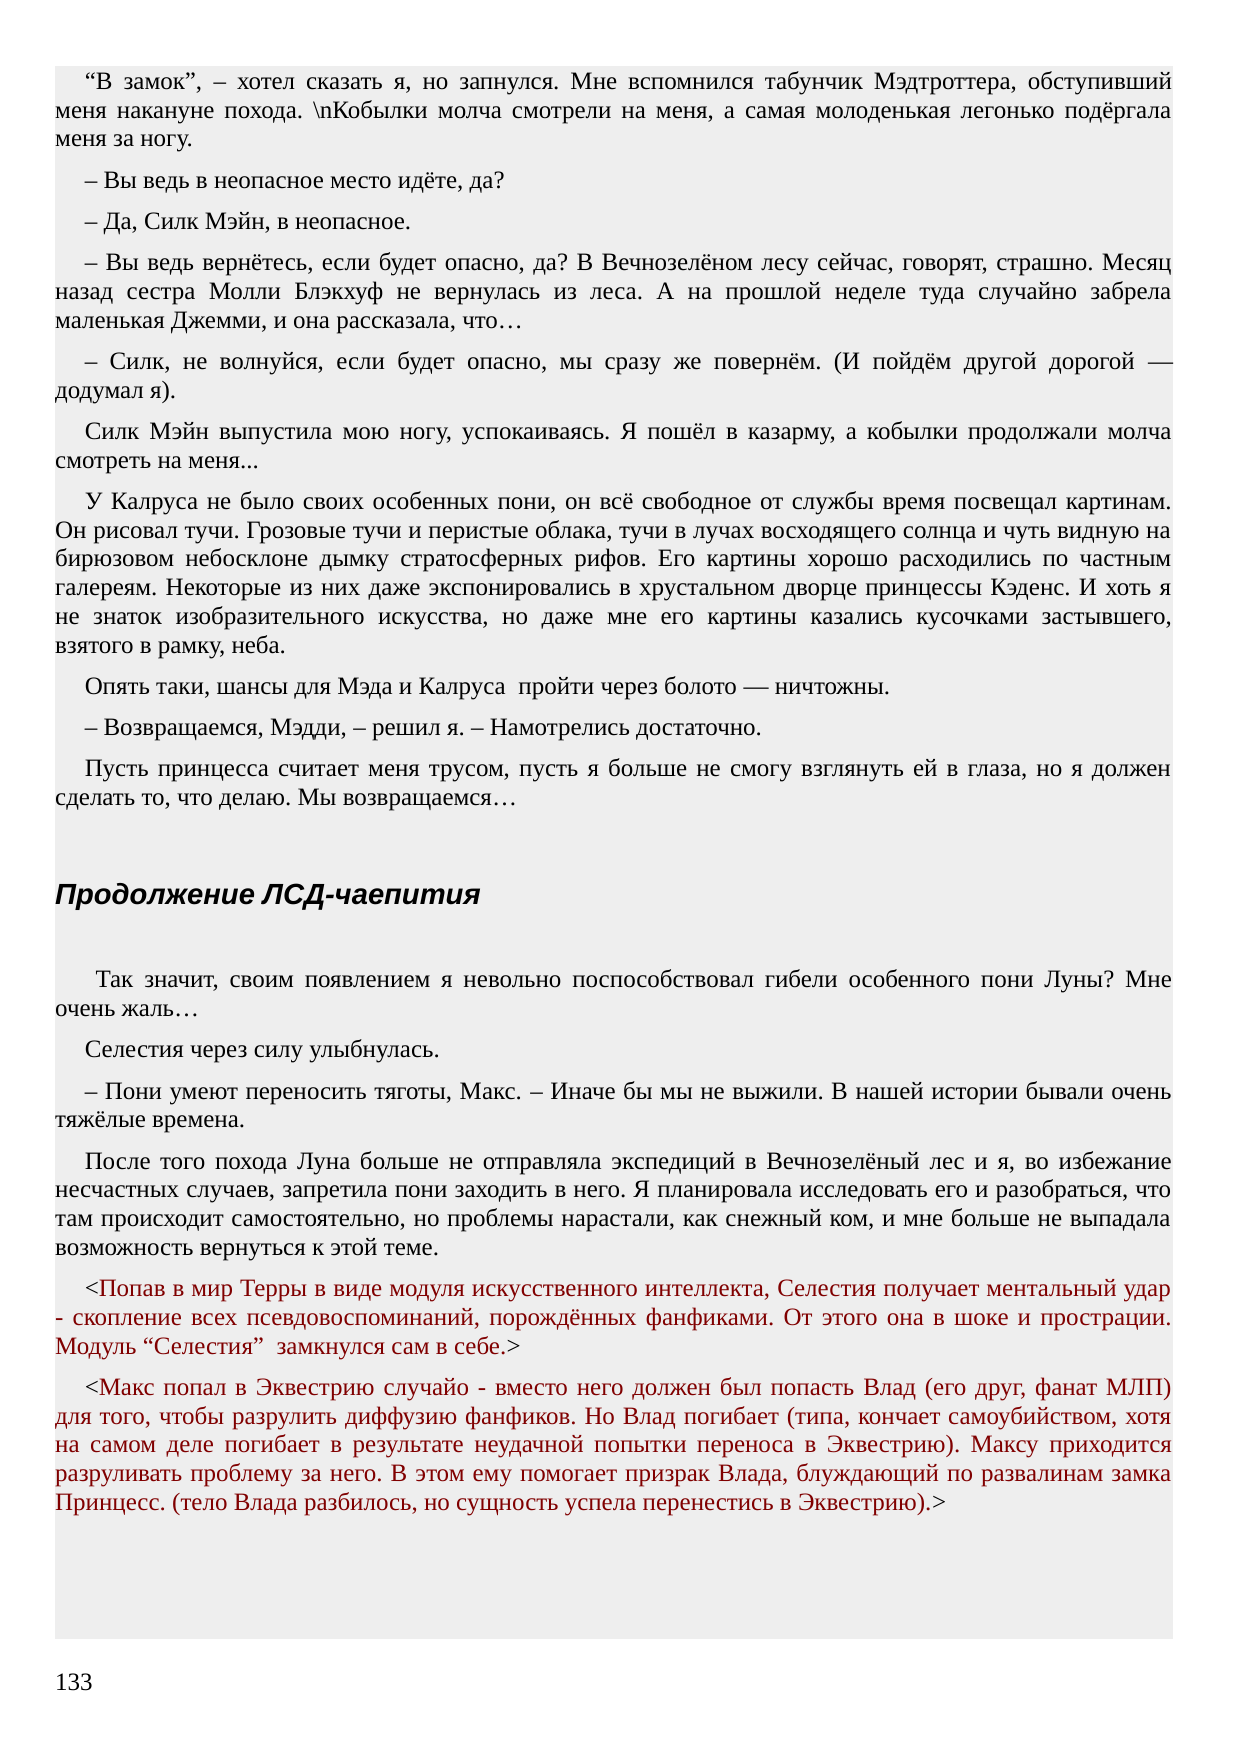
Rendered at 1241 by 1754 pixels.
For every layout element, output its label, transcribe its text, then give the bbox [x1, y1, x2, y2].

text Пусть принцесса считает меня трусом, пусть я больше не смогу взглянуть ей в глаза, но я должен сделать то, что делаю. Мы возвращаемся… [55, 753, 1173, 811]
text – Возвращаемся, Мэдди, – решил я. – Намотрелись достаточно. [55, 712, 1173, 741]
text – Вы ведь вернётесь, если будет опасно, да? В Вечнозелёном лесу сейчас, говорят, страшно. Месяц назад сестра Молли Блэкхуф не вернулась из леса. А на прошлой неделе туда случайно забрела маленькая Джемми, и она рассказала, что… [55, 247, 1173, 333]
subtitle Продолжение ЛСД-чаепития [55, 877, 1173, 911]
text Селестия через силу улыбнулась. [55, 1034, 1173, 1063]
text <Макс попал в Эквестрию случайо - вместо него должен был попасть Влад (его друг, фанат МЛП) для того, чтобы разрулить диффузию фанфиков. Но Влад погибает (типа, кончает самоубийством, хотя на самом деле погибает в результате неудачной попытки переноса в Эквестрию). Максу приходится разруливать проблему за него. В этом ему помогает призрак Влада, блуждающий по развалинам замка Принцесс. (тело Влада разбилось, но сущность успела перенестись в Эквестрию).> [55, 1372, 1173, 1516]
text – Вы ведь в неопасное место идёте, да? [55, 165, 1173, 193]
text “В замок”, – хотел сказать я, но запнулся. Мне вспомнился табунчик Мэдтроттера, обступивший меня накануне похода. \nКобылки молча смотрели на меня, а самая молоденькая легонько подёргала меня за ногу. [55, 66, 1173, 152]
text У Калруса не было своих особенных пони, он всё свободное от службы время посвещал картинам. Он рисовал тучи. Грозовые тучи и перистые облака, тучи в лучах восходящего солнца и чуть видную на бирюзовом небосклоне дымку стратосферных рифов. Его картины хорошо расходились по частным галереям. Некоторые из них даже экспонировались в хрустальном дворце принцессы Кэденс. И хоть я не знаток изобразительного искусства, но даже мне его картины казались кусочками застывшего, взятого в рамку, неба. [55, 486, 1173, 658]
text Опять таки, шансы для Мэда и Калруса пройти через болото — ничтожны. [55, 671, 1173, 700]
text – Да, Силк Мэйн, в неопасное. [55, 206, 1173, 235]
text <Попав в мир Терры в виде модуля искусственного интеллекта, Селестия получает ментальный удар - скопление всех псевдовоспоминаний, порождённых фанфиками. От этого она в шоке и прострации. Модуль “Селестия” замкнулся сам в себе.> [55, 1273, 1173, 1359]
text – Силк, не волнуйся, если будет опасно, мы сразу же повернём. (И пойдём другой дорогой — додумал я). [55, 346, 1173, 403]
text После того похода Луна больше не отправляла экспедиций в Вечнозелёный лес и я, во избежание несчастных случаев, запретила пони заходить в него. Я планировала исследовать его и разобраться, что там происходит самостоятельно, но проблемы нарастали, как снежный ком, и мне больше не выпадала возможность вернуться к этой теме. [55, 1146, 1173, 1261]
text – Пони умеют переносить тяготы, Макс. – Иначе бы мы не выжили. В нашей истории бывали очень тяжёлые времена. [55, 1076, 1173, 1133]
text Так значит, своим появлением я невольно поспособствовал гибели особенного пони Луны? Мне очень жаль… [55, 964, 1173, 1022]
text Силк Мэйн выпустила мою ногу, успокаиваясь. Я пошёл в казарму, а кобылки продолжали молча смотреть на меня... [55, 416, 1173, 473]
